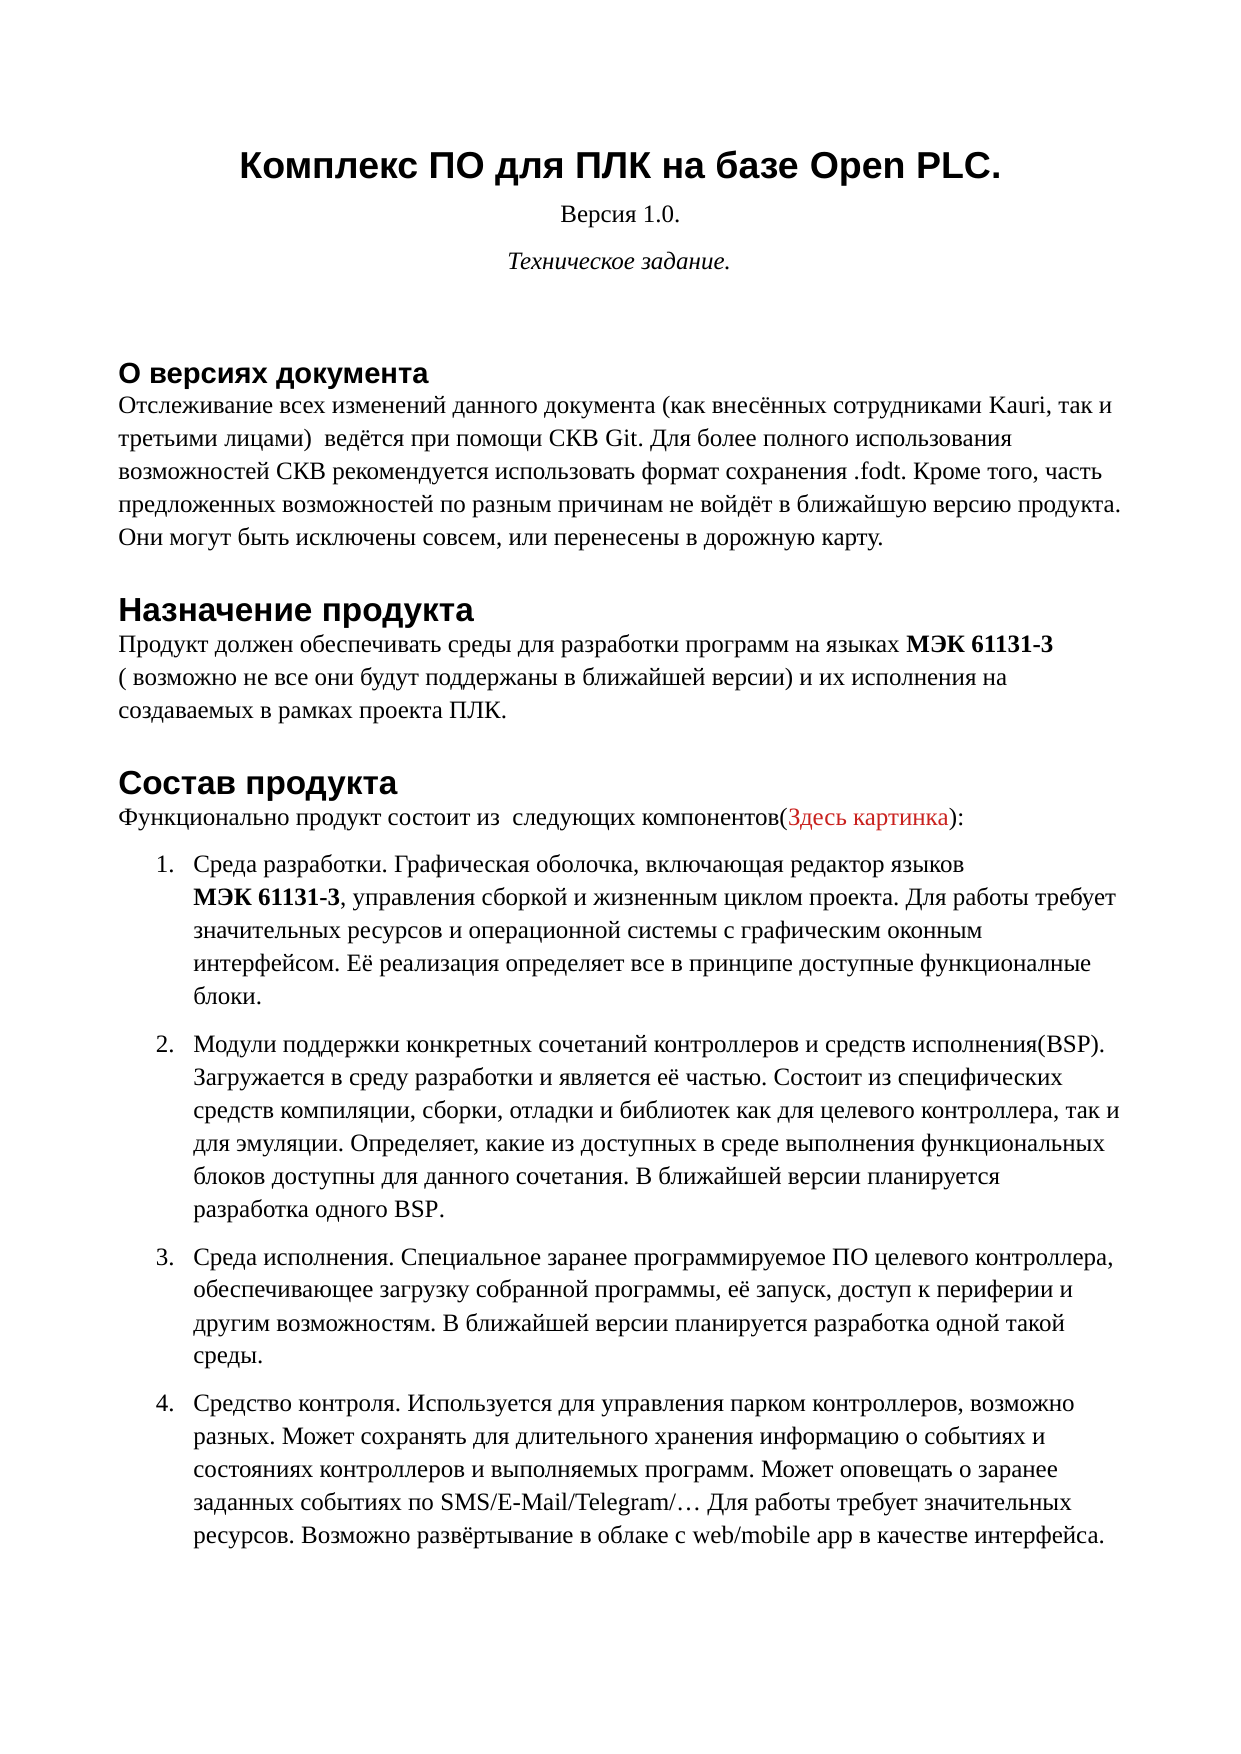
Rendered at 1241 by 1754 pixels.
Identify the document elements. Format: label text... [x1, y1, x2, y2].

text Версия 1.0. [118, 199, 1122, 227]
list Среда разработки. Графическая оболочка, включающая редактор языков МЭК 61131-3, управления сборкой и жизненным циклом проекта. Для работы требует значительных ресурсов и операционной системы с графическим оконным интерфейсом. Её реализация определяет все в принципе доступные функционалные блоки. [156, 849, 1122, 1010]
text Функционально продукт состоит из следующих компонентов(Здесь картинка): [118, 802, 1122, 830]
list Модули поддержки конкретных сочетаний контроллеров и средств исполнения(BSP). Загружается в среду разработки и является её частью. Состоит из специфических средств компиляции, сборки, отладки и библиотек как для целевого контроллера, так и для эмуляции. Определяет, какие из доступных в среде выполнения функциональных блоков доступны для данного сочетания. В ближайшей версии планируется разработка одного BSP. [156, 1029, 1122, 1223]
subtitle О версиях документа [118, 356, 1122, 390]
list Средство контроля. Используется для управления парком контроллеров, возможно разных. Может сохранять для длительного хранения информацию о событиях и состояниях контроллеров и выполняемых программ. Может оповещать о заранее заданных событиях по SMS/E-Mail/Telegram/… Для работы требует значительных ресурсов. Возможно развёртывание в облаке с web/mobile app в качестве интерфейса. [156, 1388, 1122, 1549]
text Продукт должен обеспечивать среды для разработки программ на языках МЭК 61131-3 ( возможно не все они будут поддержаны в ближайшей версии) и их исполнения на создаваемых в рамках проекта ПЛК. [118, 629, 1122, 723]
list Среда исполнения. Специальное заранее программируемое ПО целевого контроллера, обеспечивающее загрузку собранной программы, её запуск, доступ к периферии и другим возможностям. В ближайшей версии планируется разработка одной такой среды. [156, 1242, 1122, 1369]
subtitle Состав продукта [118, 763, 1122, 802]
text Отслеживание всех изменений данного документа (как внесённых сотрудниками Kauri, так и третьими лицами) ведётся при помощи СКВ Git. Для более полного использования возможностей СКВ рекомендуется использовать формат сохранения .fodt. Кроме того, часть предложенных возможностей по разным причинам не войдёт в ближайшую версию продукта. Они могут быть исключены совсем, или перенесены в дорожную карту. [118, 390, 1122, 551]
subtitle Назначение продукта [118, 590, 1122, 629]
subtitle Комплекс ПО для ПЛК на базе Open PLC. [118, 143, 1122, 186]
text Техническое задание. [118, 246, 1122, 275]
